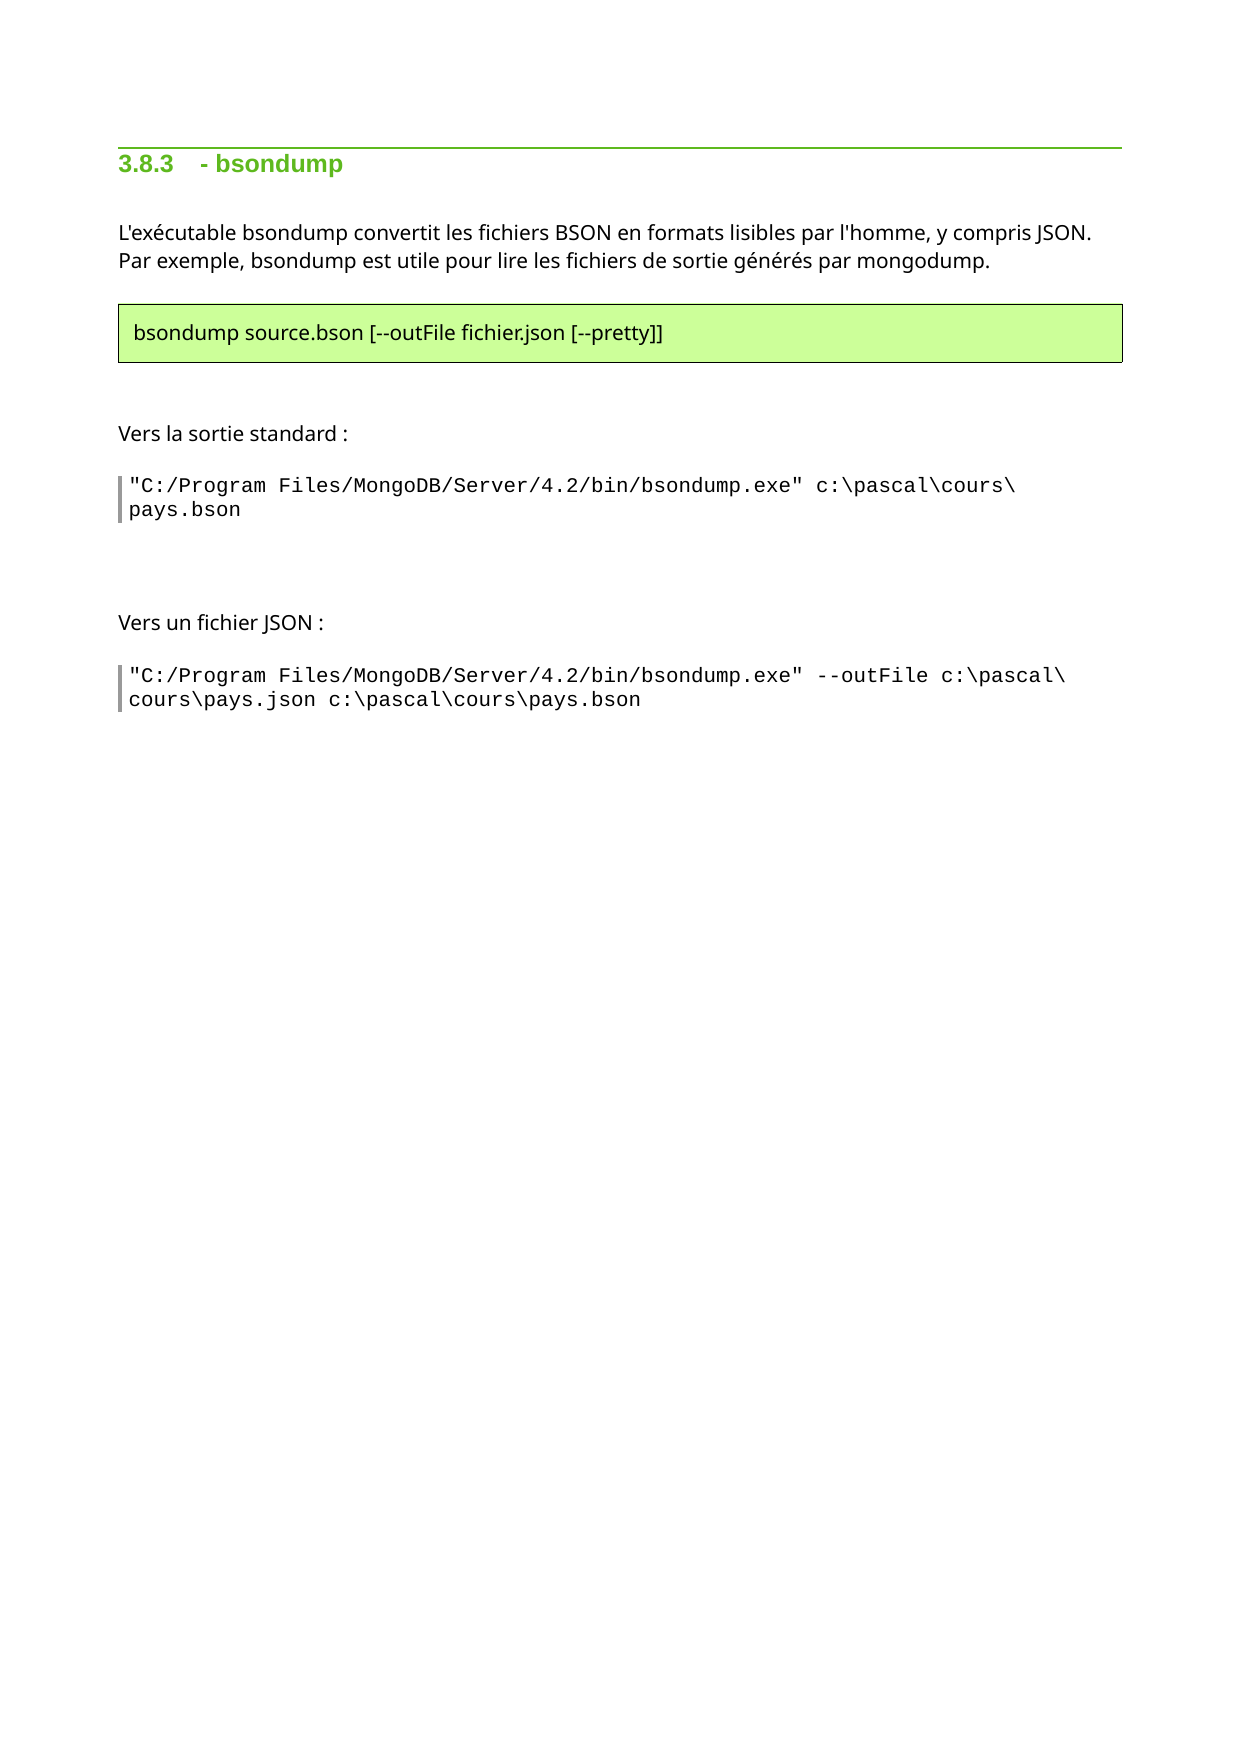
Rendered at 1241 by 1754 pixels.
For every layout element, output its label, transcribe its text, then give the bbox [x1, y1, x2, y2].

subtitle - bsondump [118, 149, 1122, 177]
text Vers un fichier JSON : [118, 608, 1122, 637]
text bsondump source.bson [--outFile fichier.json [--pretty]] [119, 305, 1122, 362]
text L'exécutable bsondump convertit les fichiers BSON en formats lisibles par l'homme, y compris JSON. Par exemple, bsondump est utile pour lire les fichiers de sortie générés par mongodump. [118, 218, 1122, 275]
text Vers la sortie standard : [118, 419, 1122, 447]
text "C:/Program Files/MongoDB/Server/4.2/bin/bsondump.exe" --outFile c:\pascal\cours\pays.json c:\pascal\cours\pays.bson [122, 665, 1122, 712]
text "C:/Program Files/MongoDB/Server/4.2/bin/bsondump.exe" c:\pascal\cours\pays.bson [122, 476, 1122, 523]
